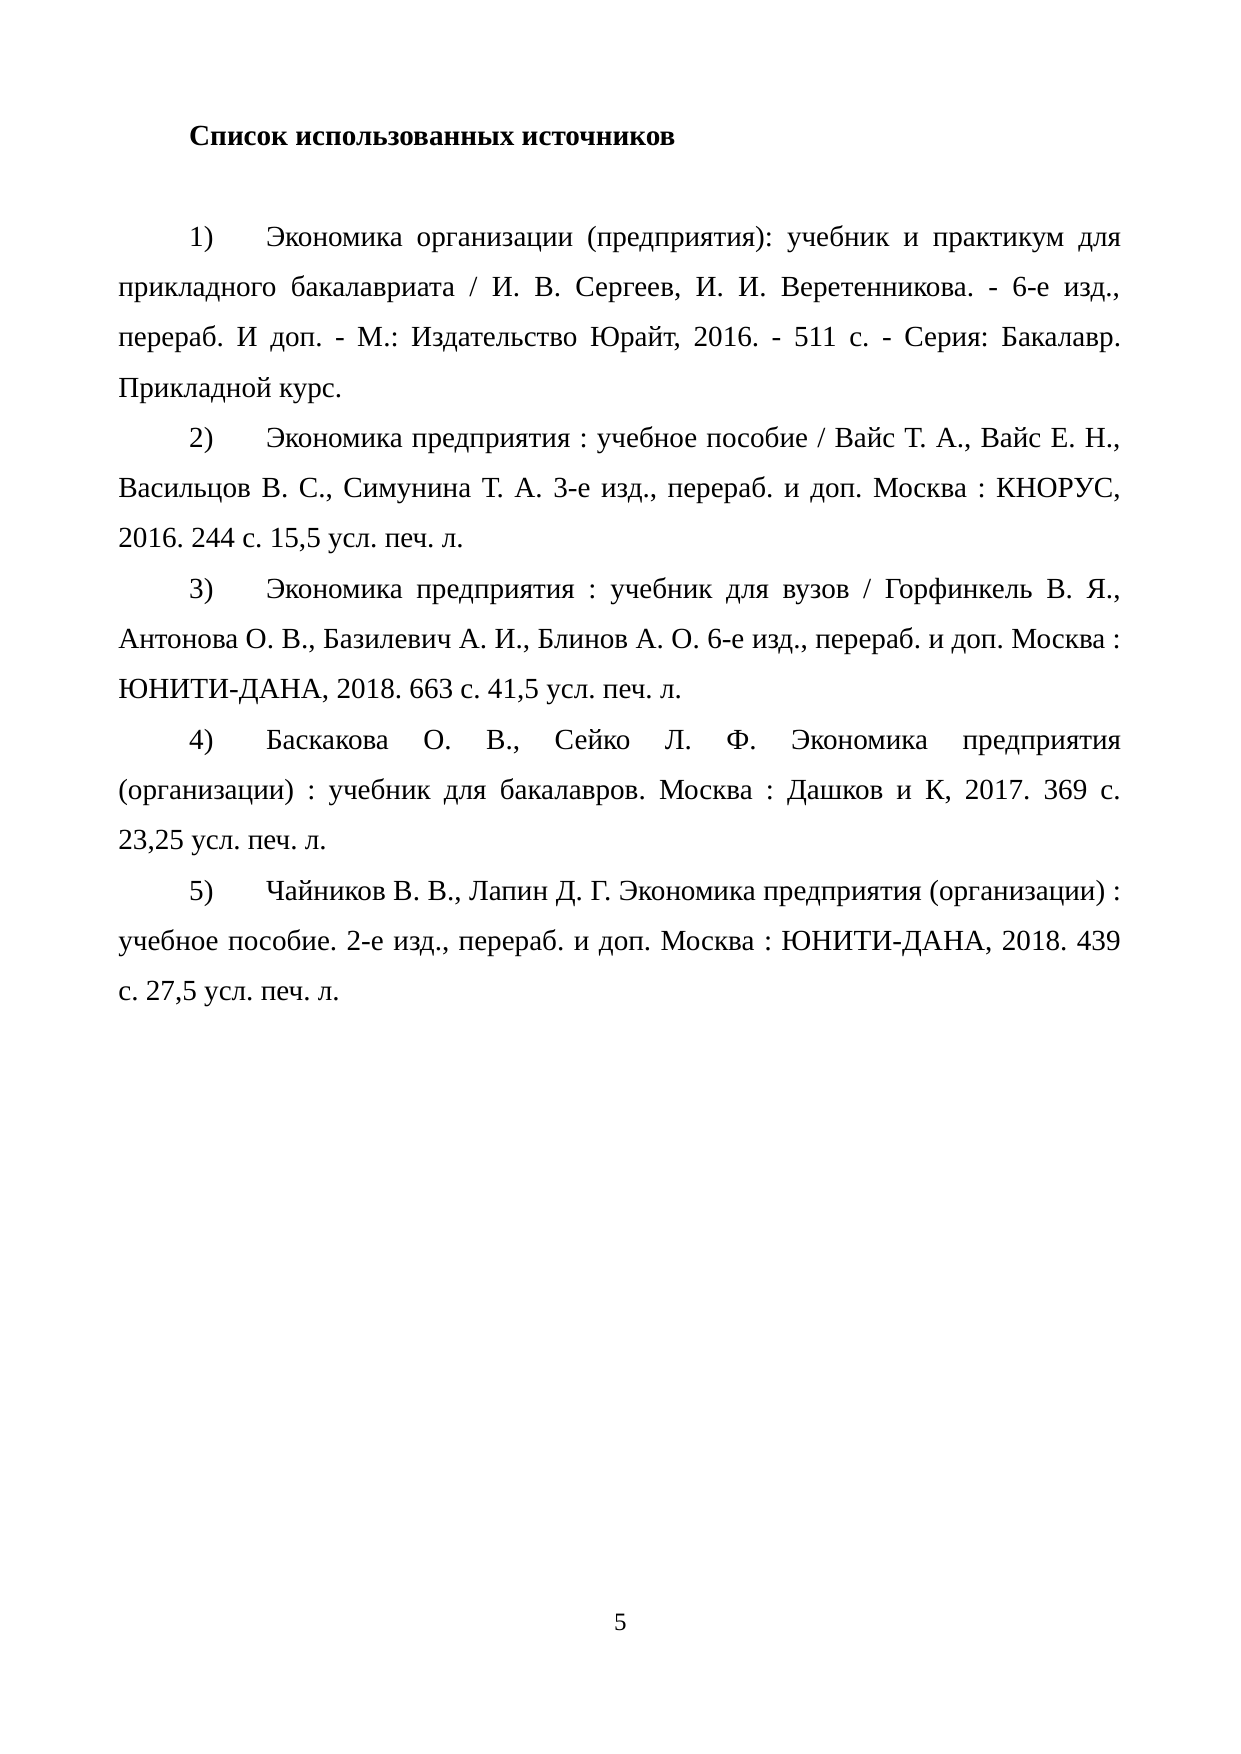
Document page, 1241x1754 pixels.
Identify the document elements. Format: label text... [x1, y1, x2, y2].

list Экономика организации (предприятия): учебник и практикум для прикладного бакалавриата / И. В. Сергеев, И. И. Веретенникова. - 6-е изд., перераб. И доп. - М.: Издательство Юрайт, 2016. - 511 с. - Серия: Бакалавр. Прикладной курс. [118, 219, 1122, 403]
text Список использованных источников [118, 118, 1122, 152]
list Баскакова О. В., Сейко Л. Ф. Экономика предприятия (организации) : учебник для бакалавров. Москва : Дашков и К, 2017. 369 с. 23,25 усл. печ. л. [118, 722, 1122, 856]
list Экономика предприятия : учебное пособие / Вайс Т. А., Вайс Е. Н., Васильцов В. С., Симунина Т. А. 3-е изд., перераб. и доп. Москва : КНОРУС, 2016. 244 с. 15,5 усл. печ. л. [118, 420, 1122, 554]
list Чайников В. В., Лапин Д. Г. Экономика предприятия (организации) : учебное пособие. 2-е изд., перераб. и доп. Москва : ЮНИТИ-ДАНА, 2018. 439 с. 27,5 усл. печ. л. [118, 873, 1122, 1007]
list Экономика предприятия : учебник для вузов / Горфинкель В. Я., Антонова О. В., Базилевич А. И., Блинов А. О. 6-е изд., перераб. и доп. Москва : ЮНИТИ-ДАНА, 2018. 663 с. 41,5 усл. печ. л. [118, 571, 1122, 705]
